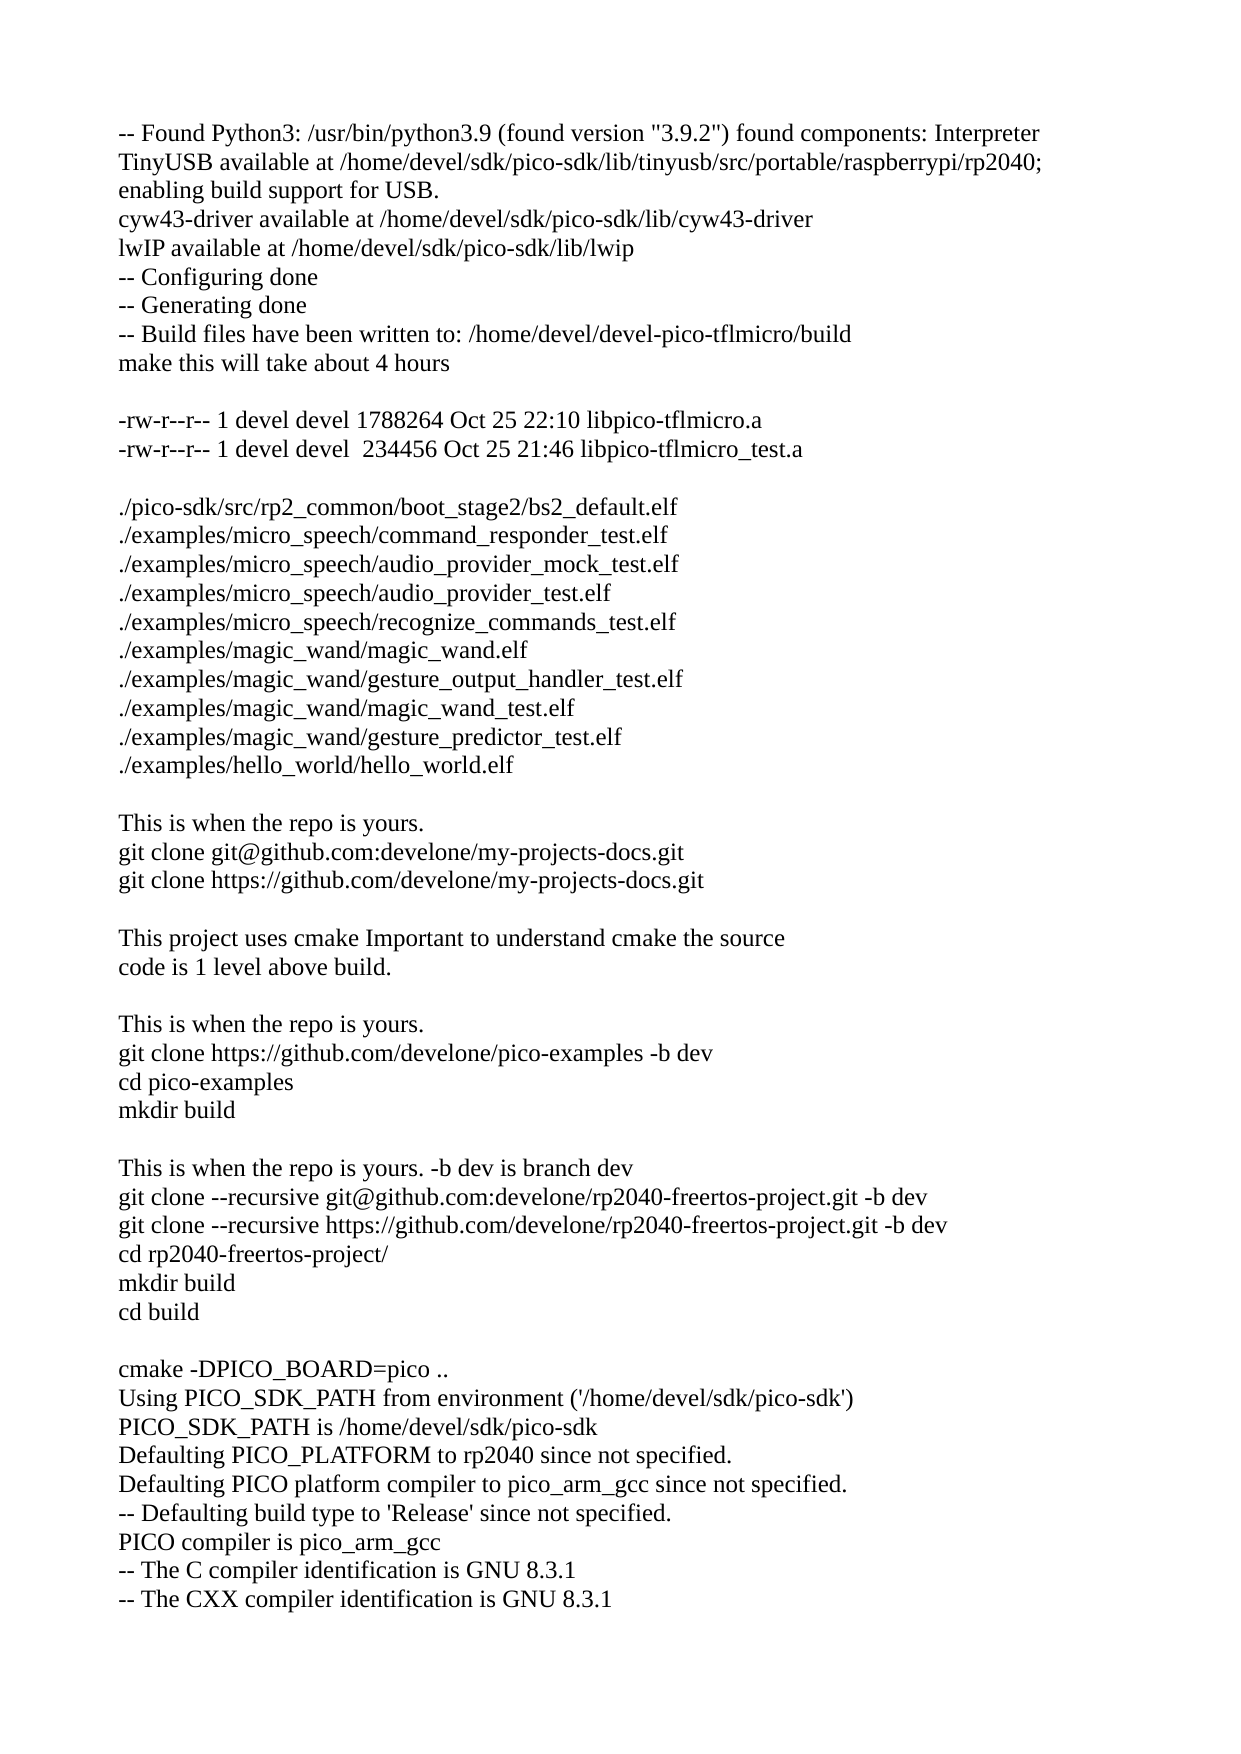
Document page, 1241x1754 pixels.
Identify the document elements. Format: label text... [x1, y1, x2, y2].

text -- Configuring done [118, 262, 1122, 291]
text mkdir build [118, 1096, 1122, 1124]
text ./examples/magic_wand/magic_wand_test.elf [118, 693, 1122, 722]
text lwIP available at /home/devel/sdk/pico-sdk/lib/lwip [118, 233, 1122, 262]
text ./pico-sdk/src/rp2_common/boot_stage2/bs2_default.elf [118, 492, 1122, 521]
text git clone git@github.com:develone/my-projects-docs.git [118, 837, 1122, 866]
text ./examples/hello_world/hello_world.elf [118, 751, 1122, 779]
text -rw-r--r-- 1 devel devel 234456 Oct 25 21:46 libpico-tflmicro_test.a [118, 434, 1122, 463]
text ./examples/micro_speech/audio_provider_test.elf [118, 578, 1122, 607]
text Using PICO_SDK_PATH from environment ('/home/devel/sdk/pico-sdk') [118, 1383, 1122, 1412]
text git clone --recursive git@github.com:develone/rp2040-freertos-project.git -b dev [118, 1182, 1122, 1211]
text ./examples/magic_wand/gesture_output_handler_test.elf [118, 664, 1122, 693]
text This project uses cmake Important to understand cmake the source [118, 923, 1122, 952]
text cmake -DPICO_BOARD=pico .. [118, 1354, 1122, 1383]
text ./examples/magic_wand/magic_wand.elf [118, 636, 1122, 664]
text TinyUSB available at /home/devel/sdk/pico-sdk/lib/tinyusb/src/portable/raspberrypi/rp2040; enabling build support for USB. [118, 147, 1122, 204]
text This is when the repo is yours. -b dev is branch dev [118, 1153, 1122, 1182]
text -- The C compiler identification is GNU 8.3.1 [118, 1556, 1122, 1584]
text ./examples/micro_speech/audio_provider_mock_test.elf [118, 549, 1122, 578]
text -- Build files have been written to: /home/devel/devel-pico-tflmicro/build [118, 319, 1122, 348]
text git clone https://github.com/develone/pico-examples -b dev [118, 1038, 1122, 1067]
text -- Defaulting build type to 'Release' since not specified. [118, 1498, 1122, 1527]
text git clone --recursive https://github.com/develone/rp2040-freertos-project.git -b dev [118, 1211, 1122, 1239]
text make this will take about 4 hours [118, 348, 1122, 377]
text cd build [118, 1297, 1122, 1326]
text ./examples/micro_speech/recognize_commands_test.elf [118, 607, 1122, 636]
text cd pico-examples [118, 1067, 1122, 1096]
text cyw43-driver available at /home/devel/sdk/pico-sdk/lib/cyw43-driver [118, 204, 1122, 233]
text ./examples/micro_speech/command_responder_test.elf [118, 521, 1122, 549]
text cd rp2040-freertos-project/ [118, 1239, 1122, 1268]
text code is 1 level above build. [118, 952, 1122, 981]
text Defaulting PICO_PLATFORM to rp2040 since not specified. [118, 1441, 1122, 1469]
text PICO compiler is pico_arm_gcc [118, 1527, 1122, 1556]
text git clone https://github.com/develone/my-projects-docs.git [118, 866, 1122, 894]
text -rw-r--r-- 1 devel devel 1788264 Oct 25 22:10 libpico-tflmicro.a [118, 406, 1122, 434]
text -- Found Python3: /usr/bin/python3.9 (found version "3.9.2") found components: Interpreter [118, 118, 1122, 147]
text This is when the repo is yours. [118, 808, 1122, 837]
text Defaulting PICO platform compiler to pico_arm_gcc since not specified. [118, 1469, 1122, 1498]
text -- Generating done [118, 291, 1122, 319]
text PICO_SDK_PATH is /home/devel/sdk/pico-sdk [118, 1412, 1122, 1441]
text This is when the repo is yours. [118, 1009, 1122, 1038]
text mkdir build [118, 1268, 1122, 1297]
text ./examples/magic_wand/gesture_predictor_test.elf [118, 722, 1122, 751]
text -- The CXX compiler identification is GNU 8.3.1 [118, 1584, 1122, 1613]
